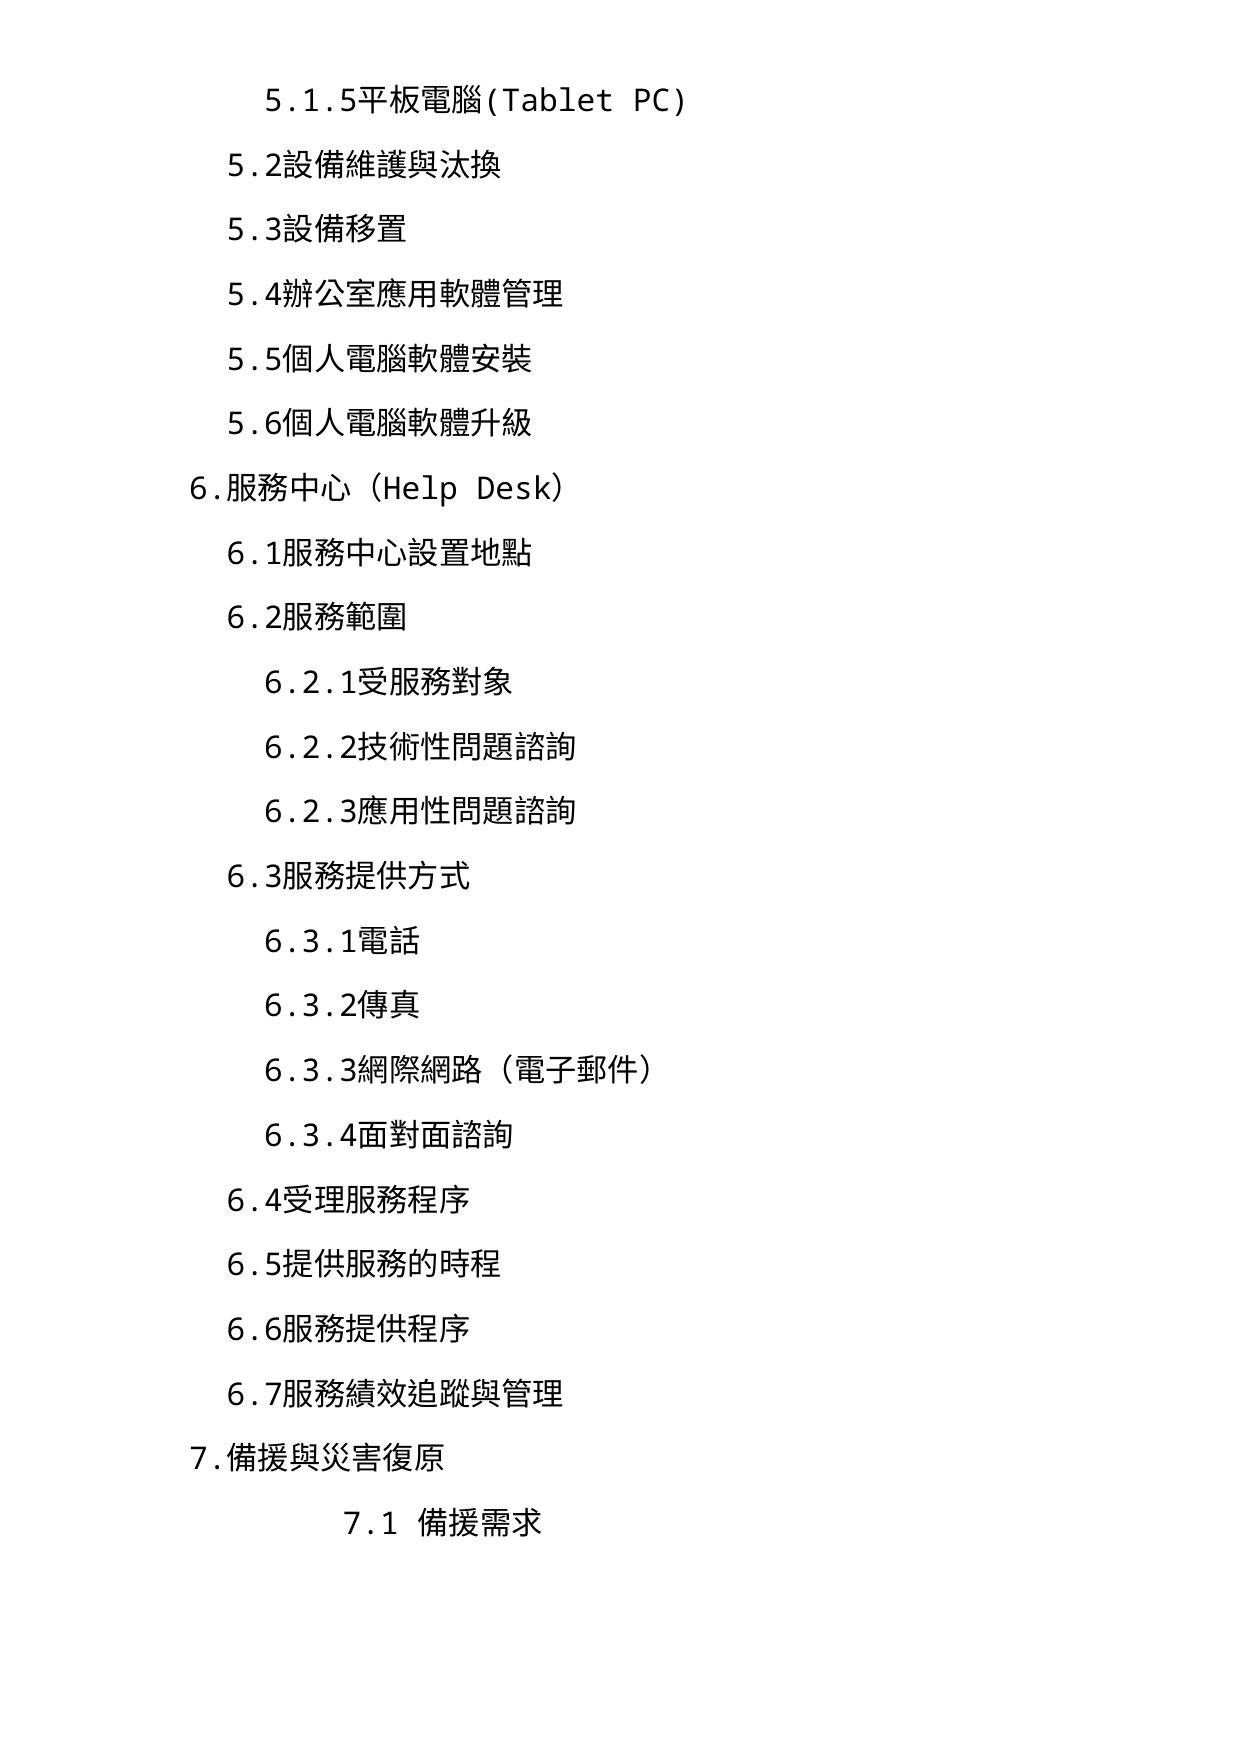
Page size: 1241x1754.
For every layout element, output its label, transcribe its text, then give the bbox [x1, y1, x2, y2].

list 傳真 [205, 981, 1110, 1026]
list 技術性問題諮詢 [205, 722, 1110, 767]
list 服務提供方式 [167, 851, 1110, 897]
list 網際網路（電子郵件） [205, 1045, 1110, 1091]
list 辦公室應用軟體管理 [167, 269, 1110, 314]
list 服務績效追蹤與管理 [167, 1369, 1110, 1414]
list 平板電腦(Tablet PC) [205, 75, 1110, 120]
list 服務中心設置地點 [167, 528, 1110, 573]
list 設備移置 [167, 204, 1110, 250]
list 服務提供程序 [167, 1304, 1110, 1349]
list 受服務對象 [205, 657, 1110, 703]
list 備援需求 [342, 1498, 1110, 1543]
list 應用性問題諮詢 [205, 787, 1110, 832]
list 備援與災害復原 [130, 1433, 1110, 1479]
list 服務中心（Help Desk） [130, 463, 1110, 508]
list 設備維護與汰換 [167, 140, 1110, 185]
list 面對面諮詢 [205, 1110, 1110, 1155]
list 服務範圍 [167, 592, 1110, 638]
list 個人電腦軟體升級 [167, 398, 1110, 444]
list 提供服務的時程 [167, 1239, 1110, 1285]
list 電話 [205, 916, 1110, 961]
list 受理服務程序 [167, 1175, 1110, 1220]
list 個人電腦軟體安裝 [167, 334, 1110, 379]
